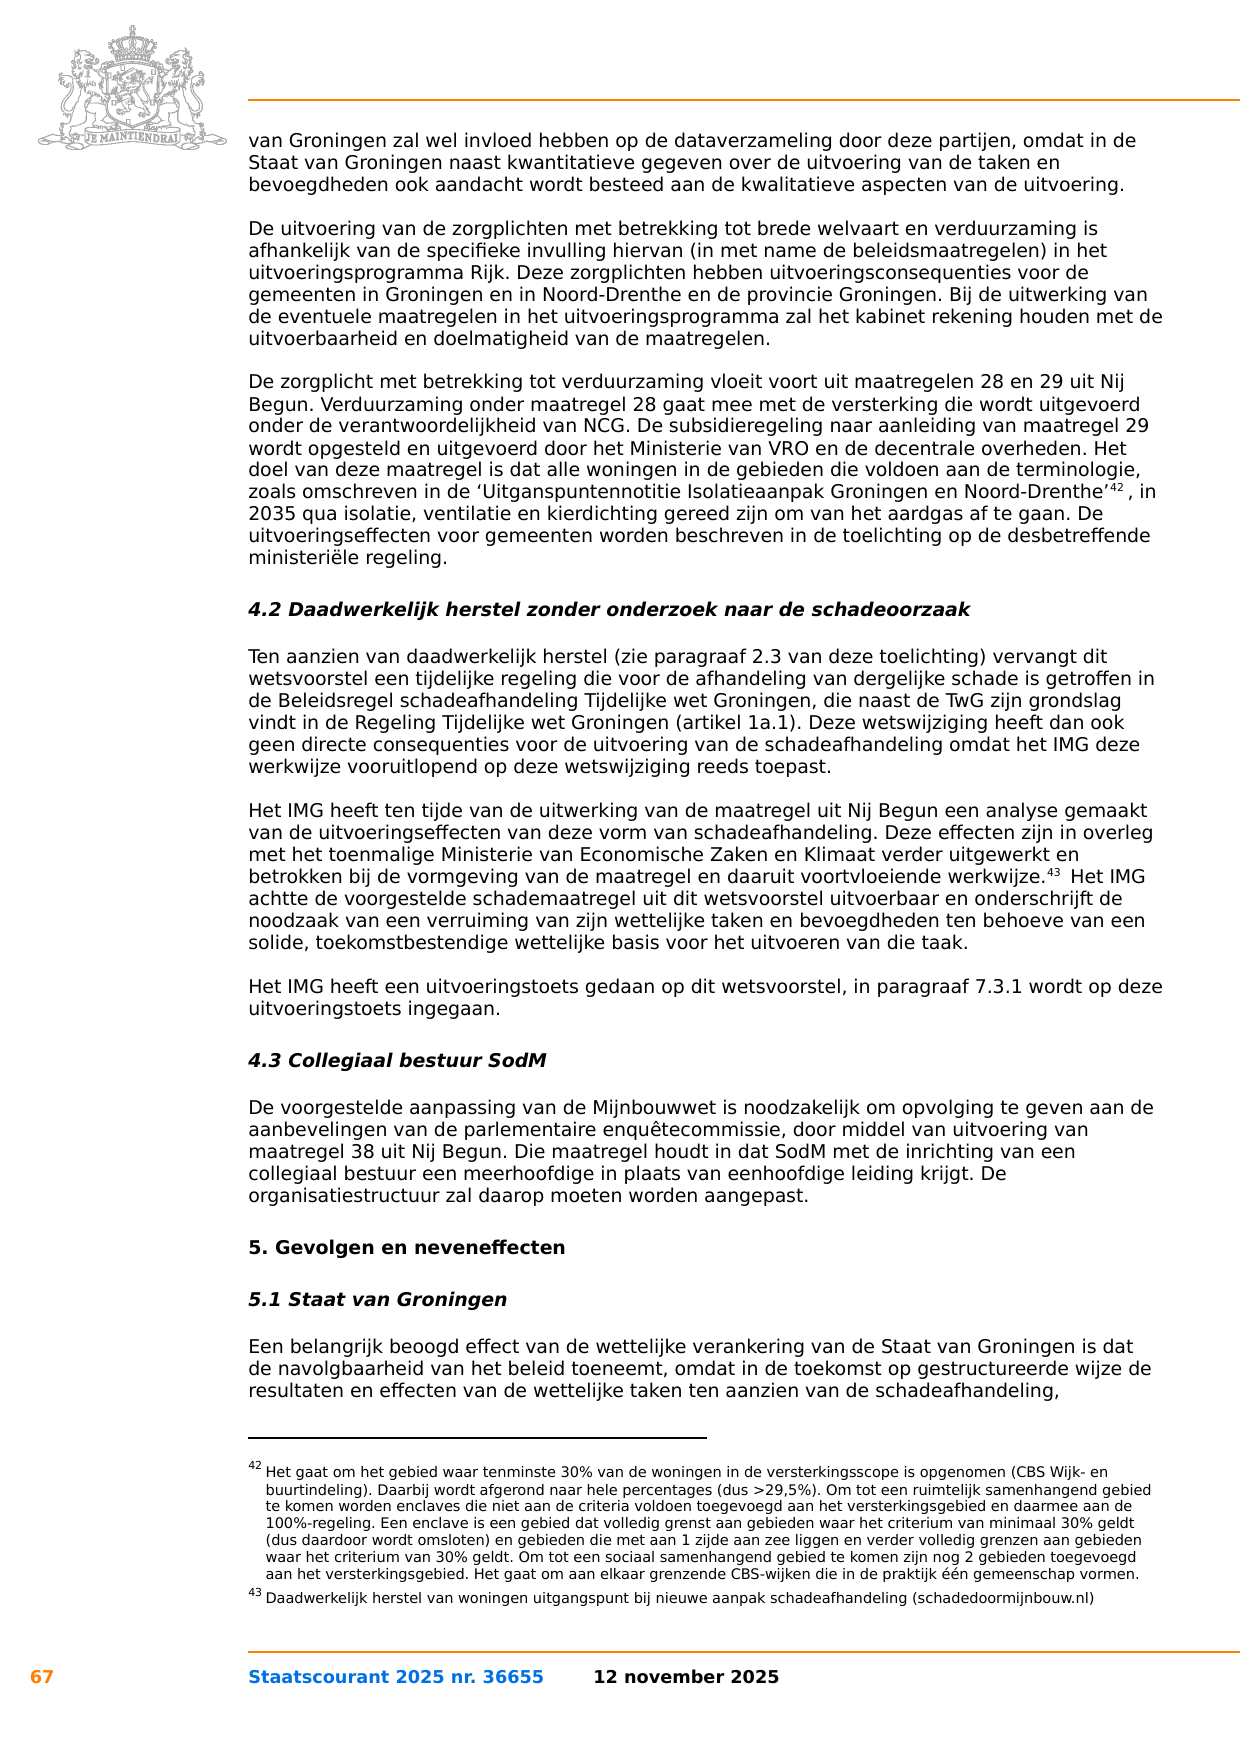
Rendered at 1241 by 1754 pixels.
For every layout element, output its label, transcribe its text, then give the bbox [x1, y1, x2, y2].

text Het IMG heeft een uitvoeringstoets gedaan op dit wetsvoorstel, in paragraaf 7.3.1 wordt op deze uitvoeringstoets ingegaan. [248, 976, 1163, 1020]
picture [38, 25, 227, 150]
text De voorgestelde aanpassing van de Mijnbouwwet is noodzakelijk om opvolging te geven aan de aanbevelingen van de parlementaire enquêtecommissie, door middel van uitvoering van maatregel 38 uit Nij Begun. Die maatregel houdt in dat SodM met de inrichting van een collegiaal bestuur een meerhoofdige in plaats van eenhoofdige leiding krijgt. De organisatiestructuur zal daarop moeten worden aangepast. [248, 1097, 1163, 1207]
text De zorgplicht met betrekking tot verduurzaming vloeit voort uit maatregelen 28 en 29 uit Nij Begun. Verduurzaming onder maatregel 28 gaat mee met de versterking die wordt uitgevoerd onder de verantwoordelijkheid van NCG. De subsidieregeling naar aanleiding van maatregel 29 wordt opgesteld en uitgevoerd door het Ministerie van VRO en de decentrale overheden. Het doel van deze maatregel is dat alle woningen in de gebieden die voldoen aan de terminologie, zoals omschreven in de ‘Uitganspuntennotitie Isolatieaanpak Groningen en Noord-Drenthe’, in 2035 qua isolatie, ventilatie en kierdichting gereed zijn om van het aardgas af te gaan. De uitvoeringseffecten voor gemeenten worden beschreven in de toelichting op de desbetreffende ministeriële regeling. [248, 371, 1163, 569]
text van Groningen zal wel invloed hebben op de dataverzameling door deze partijen, omdat in de Staat van Groningen naast kwantitatieve gegeven over de uitvoering van de taken en bevoegdheden ook aandacht wordt besteed aan de kwalitatieve aspecten van de uitvoering. [248, 130, 1163, 196]
subtitle 5. Gevolgen en neveneffecten [248, 1237, 1163, 1258]
text Het gaat om het gebied waar tenminste 30% van de woningen in de versterkingsscope is opgenomen (CBS Wijk- en buurtindeling). Daarbij wordt afgerond naar hele percentages (dus >29,5%). Om tot een ruimtelijk samenhangend gebied te komen worden enclaves die niet aan de criteria voldoen toegevoegd aan het versterkingsgebied en daarmee aan de 100%-regeling. Een enclave is een gebied dat volledig grenst aan gebieden waar het criterium van minimaal 30% geldt (dus daardoor wordt omsloten) en gebieden die met aan 1 zijde aan zee liggen en verder volledig grenzen aan gebieden waar het criterium van 30% geldt. Om tot een sociaal samenhangend gebied te komen zijn nog 2 gebieden toegevoegd aan het versterkingsgebied. Het gaat om aan elkaar grenzende CBS-wijken die in de praktijk één gemeenschap vormen. [248, 1459, 1163, 1583]
text De uitvoering van de zorgplichten met betrekking tot brede welvaart en verduurzaming is afhankelijk van de specifieke invulling hiervan (in met name de beleidsmaatregelen) in het uitvoeringsprogramma Rijk. Deze zorgplichten hebben uitvoeringsconsequenties voor de gemeenten in Groningen en in Noord-Drenthe en de provincie Groningen. Bij de uitwerking van de eventuele maatregelen in het uitvoeringsprogramma zal het kabinet rekening houden met de uitvoerbaarheid en doelmatigheid van de maatregelen. [248, 218, 1163, 349]
subtitle 4.2 Daadwerkelijk herstel zonder onderzoek naar de schadeoorzaak [248, 599, 1163, 621]
text Ten aanzien van daadwerkelijk herstel (zie paragraaf 2.3 van deze toelichting) vervangt dit wetsvoorstel een tijdelijke regeling die voor de afhandeling van dergelijke schade is getroffen in de Beleidsregel schadeafhandeling Tijdelijke wet Groningen, die naast de TwG zijn grondslag vindt in de Regeling Tijdelijke wet Groningen (artikel 1a.1). Deze wetswijziging heeft dan ook geen directe consequenties voor de uitvoering van de schadeafhandeling omdat het IMG deze werkwijze vooruitlopend op deze wetswijziging reeds toepast. [248, 646, 1163, 778]
text Het IMG heeft ten tijde van de uitwerking van de maatregel uit Nij Begun een analyse gemaakt van de uitvoeringseffecten van deze vorm van schadeafhandeling. Deze effecten zijn in overleg met het toenmalige Ministerie van Economische Zaken en Klimaat verder uitgewerkt en betrokken bij de vormgeving van de maatregel en daaruit voortvloeiende werkwijze. Het IMG achtte de voorgestelde schademaatregel uit dit wetsvoorstel uitvoerbaar en onderschrijft de noodzaak van een verruiming van zijn wettelijke taken en bevoegdheden ten behoeve van een solide, toekomstbestendige wettelijke basis voor het uitvoeren van die taak. [248, 800, 1163, 954]
text Een belangrijk beoogd effect van de wettelijke verankering van de Staat van Groningen is dat de navolgbaarheid van het beleid toeneemt, omdat in de toekomst op gestructureerde wijze de resultaten en effecten van de wettelijke taken ten aanzien van de schadeafhandeling, [248, 1336, 1163, 1401]
subtitle 4.3 Collegiaal bestuur SodM [248, 1050, 1163, 1072]
subtitle 5.1 Staat van Groningen [248, 1288, 1163, 1311]
text Daadwerkelijk herstel van woningen uitgangspunt bij nieuwe aanpak schadeafhandeling (schadedoormijnbouw.nl) [248, 1586, 1163, 1608]
